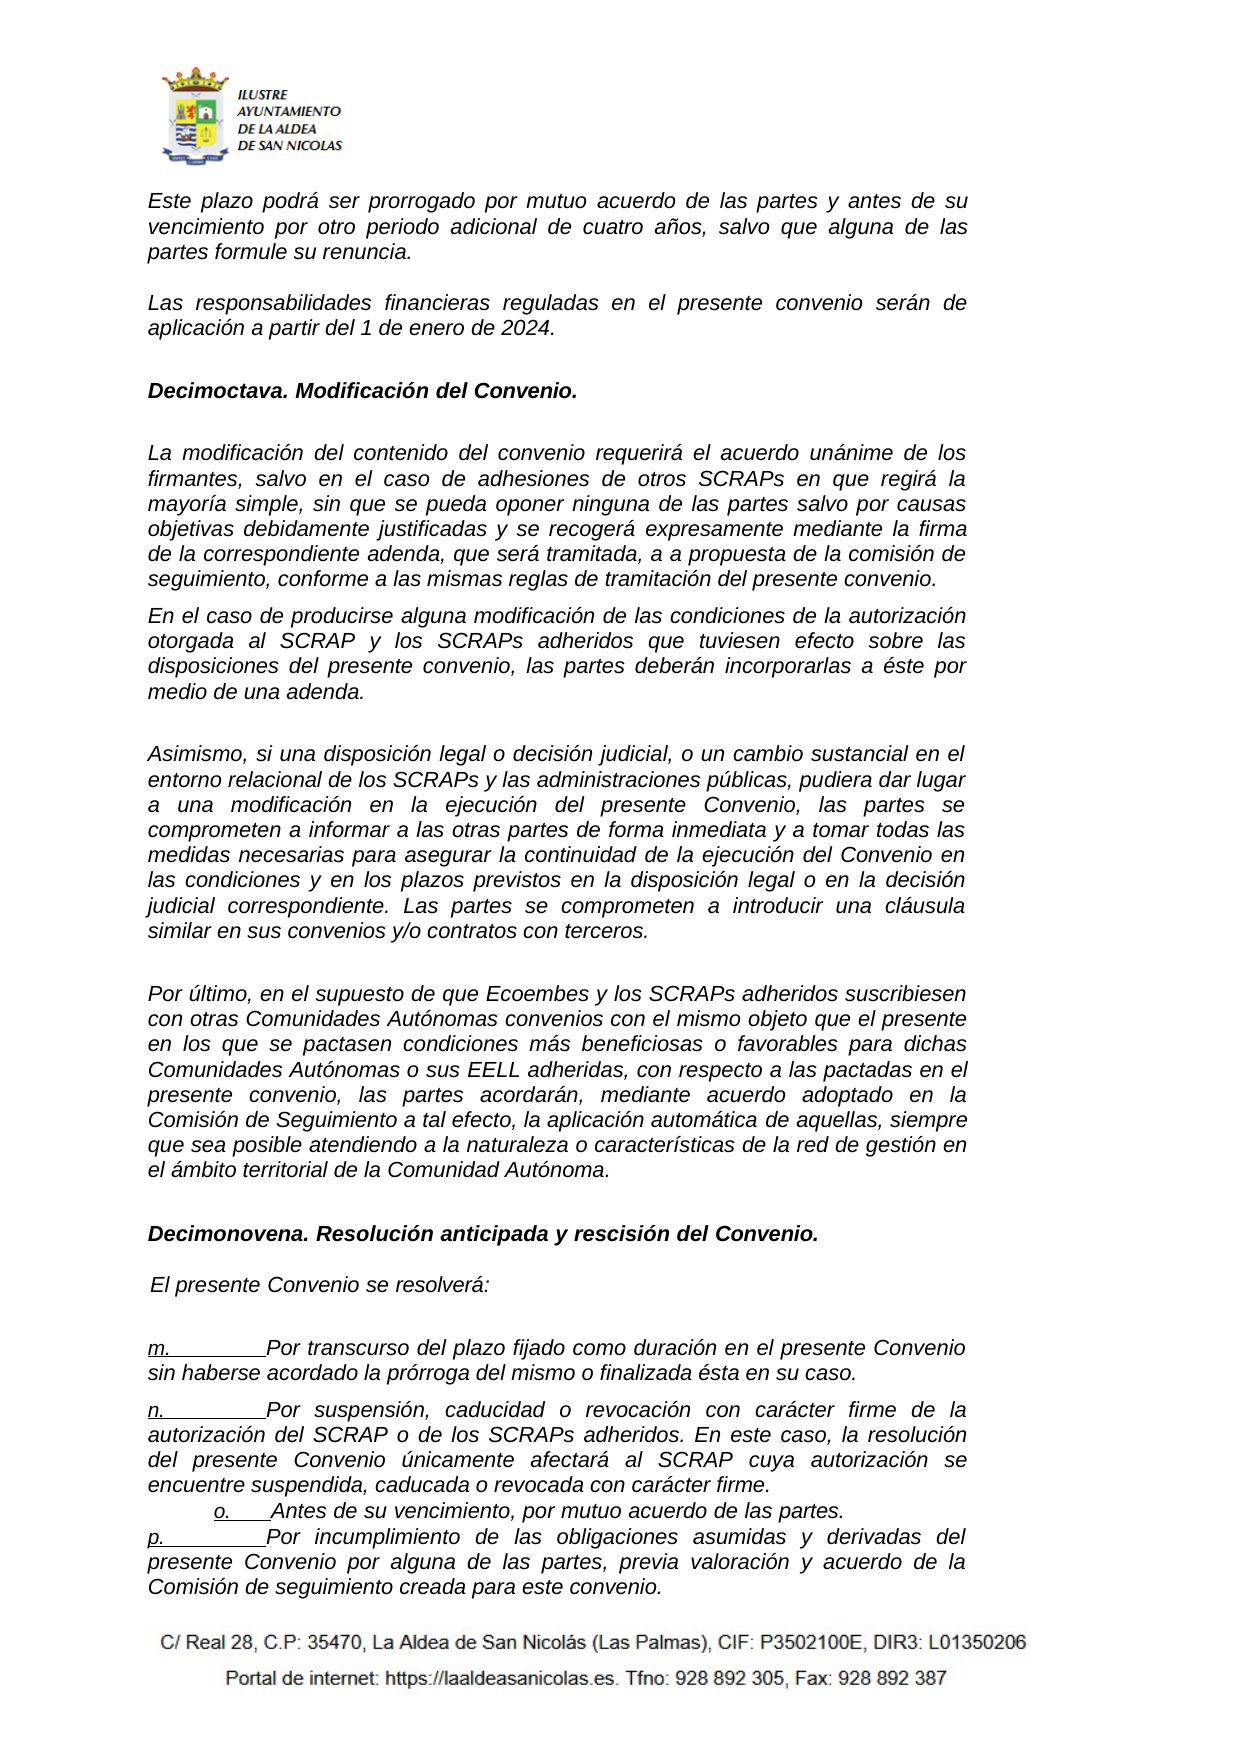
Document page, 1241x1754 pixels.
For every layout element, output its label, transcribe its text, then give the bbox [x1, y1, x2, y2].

text En el caso de producirse alguna modificación de las condiciones de la autorización otorgada al SCRAP y los SCRAPs adheridos que tuviesen efecto sobre las disposiciones del presente convenio, las partes deberán incorporarlas a éste por medio de una adenda. [148, 603, 967, 704]
subtitle Decimoctava. Modificación del Convenio. [148, 378, 1093, 403]
picture [148, 59, 358, 173]
list Por suspensión, caducidad o revocación con carácter firme de la autorización del SCRAP o de los SCRAPs adheridos. En este caso, la resolución del presente Convenio únicamente afectará al SCRAP cuya autorización se encuentre suspendida, caducada o revocada con carácter firme. [148, 1397, 968, 1497]
text Por último, en el supuesto de que Ecoembes y los SCRAPs adheridos suscribiesen con otras Comunidades Autónomas convenios con el mismo objeto que el presente en los que se pactasen condiciones más beneficiosas o favorables para dichas Comunidades Autónomas o sus EELL adheridas, con respecto a las pactadas en el presente convenio, las partes acordarán, mediante acuerdo adoptado en la Comisión de Seguimiento a tal efecto, la aplicación automática de aquellas, siempre que sea posible atendiendo a la naturaleza o características de la red de gestión en el ámbito territorial de la Comunidad Autónoma. [148, 981, 968, 1183]
text Asimismo, si una disposición legal o decisión judicial, o un cambio sustancial en el entorno relacional de los SCRAPs y las administraciones públicas, pudiera dar lugar a una modificación en la ejecución del presente Convenio, las partes se comprometen a informar a las otras partes de forma inmediata y a tomar todas las medidas necesarias para asegurar la continuidad de la ejecución del Convenio en las condiciones y en los plazos previstos en la disposición legal o en la decisión judicial correspondiente. Las partes se comprometen a introducir una cláusula similar en sus convenios y/o contratos con terceros. [148, 741, 967, 943]
subtitle Decimonovena. Resolución anticipada y rescisión del Convenio. [148, 1221, 1093, 1246]
text Este plazo podrá ser prorrogado por mutuo acuerdo de las partes y antes de su vencimiento por otro periodo adicional de cuatro años, salvo que alguna de las partes formule su renuncia. [148, 188, 969, 264]
list Por incumplimiento de las obligaciones asumidas y derivadas del presente Convenio por alguna de las partes, previa valoración y acuerdo de la Comisión de seguimiento creada para este convenio. [148, 1523, 967, 1599]
text Las responsabilidades financieras reguladas en el presente convenio serán de aplicación a partir del 1 de enero de 2024. [148, 290, 968, 340]
picture [148, 1626, 1034, 1694]
list Antes de su vencimiento, por mutuo acuerdo de las partes. [213, 1498, 1093, 1523]
list Por transcurso del plazo fijado como duración en el presente Convenio sin haberse acordado la prórroga del mismo o finalizada ésta en su caso. [148, 1334, 966, 1385]
text El presente Convenio se resolverá: [150, 1272, 1093, 1297]
text La modificación del contenido del convenio requerirá el acuerdo unánime de los firmantes, salvo en el caso de adhesiones de otros SCRAPs en que regirá la mayoría simple, sin que se pueda oponer ninguna de las partes salvo por causas objetivas debidamente justificadas y se recogerá expresamente mediante la firma de la correspondiente adenda, que será tramitada, a a propuesta de la comisión de seguimiento, conforme a las mismas reglas de tramitación del presente convenio. [148, 440, 967, 592]
